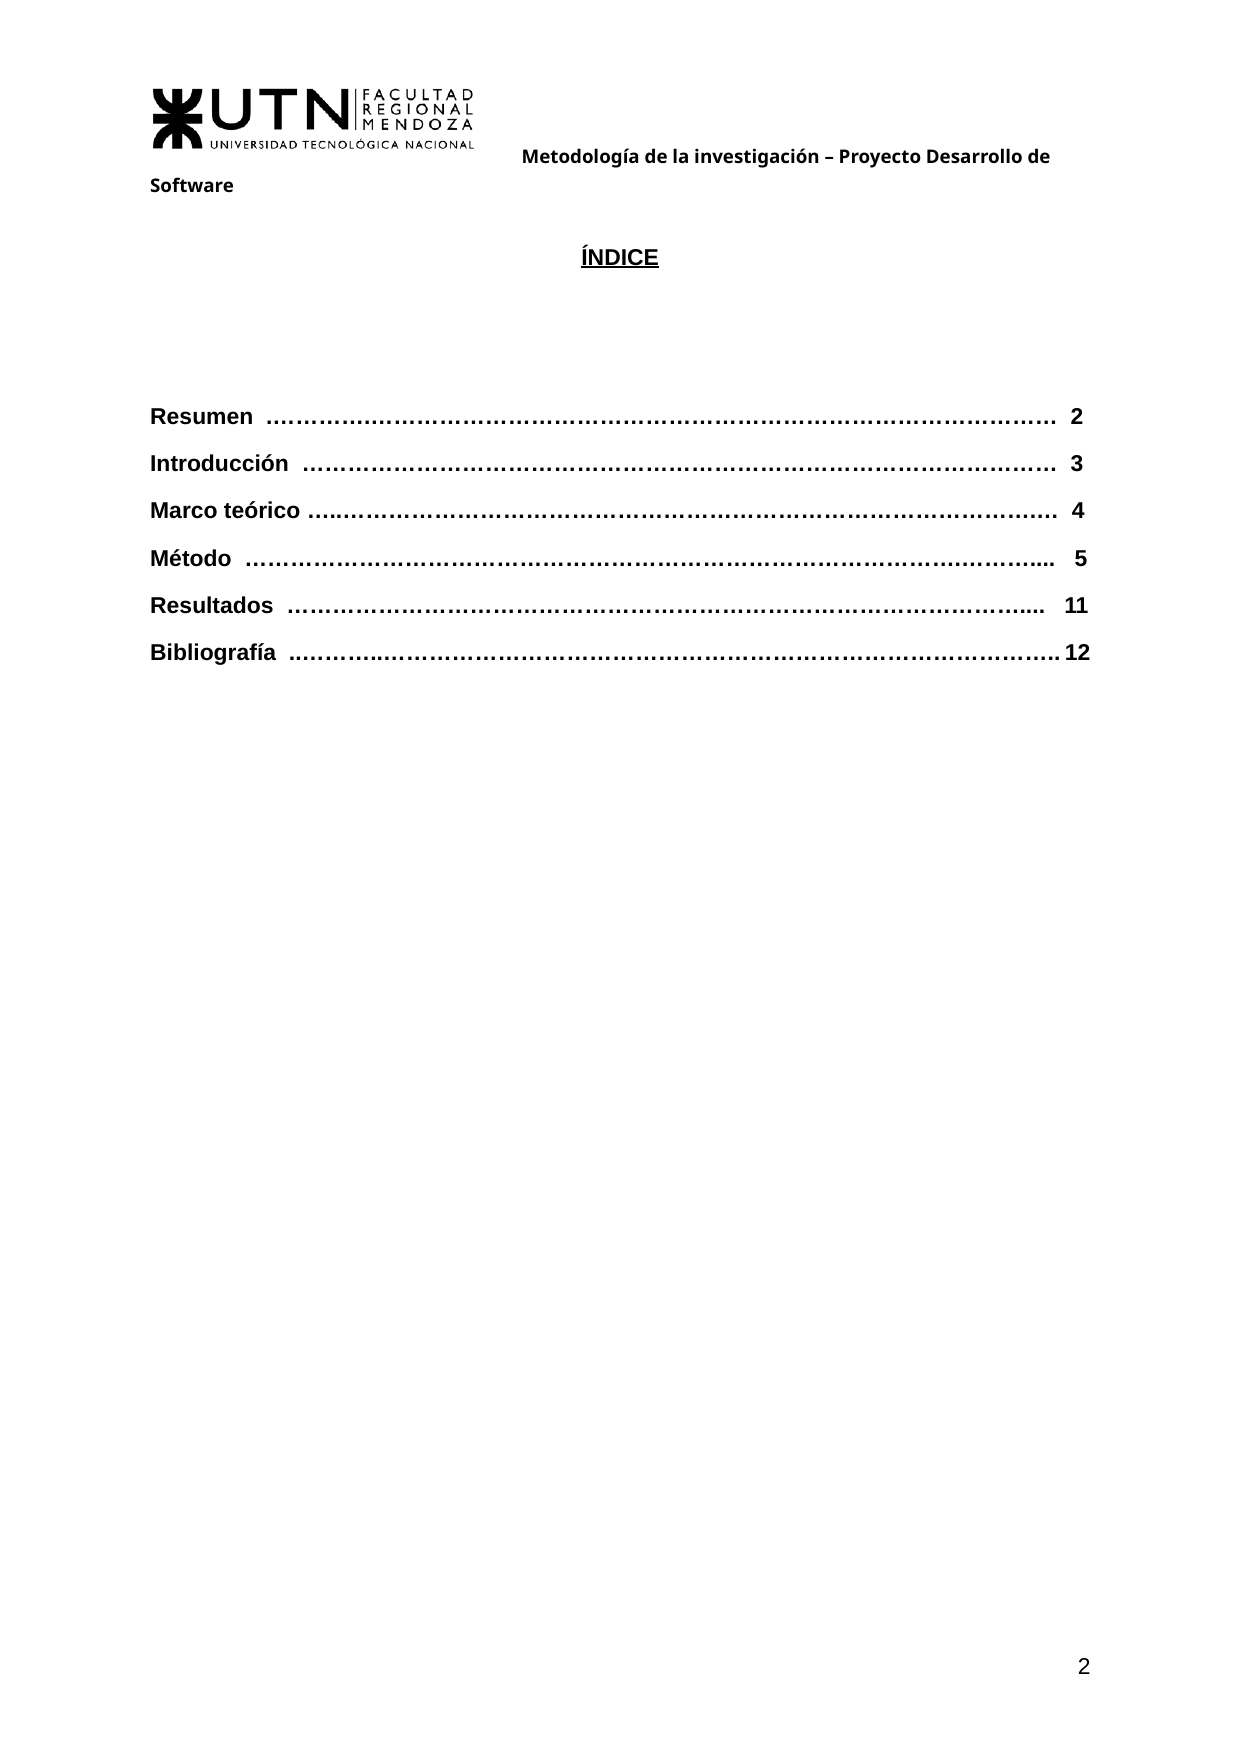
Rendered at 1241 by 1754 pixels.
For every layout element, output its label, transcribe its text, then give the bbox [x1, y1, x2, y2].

text Bibliografía ..………..…………………………………………………………………………….. 12 [150, 639, 1090, 665]
text Resultados …………………………………………………………………………………….... 11 [150, 592, 1090, 618]
text Introducción ……………………………………………………………………………………… 3 [150, 450, 1090, 477]
picture [150, 75, 476, 164]
text ÍNDICE [150, 244, 1090, 270]
text Marco teórico …..……………………………………………………………………………….… 4 [150, 497, 1090, 524]
text Método ………………………………………………………………………………….……….... 5 [150, 544, 1090, 571]
text Resumen .………….……………………………………………………………………………… 2 [150, 403, 1090, 429]
